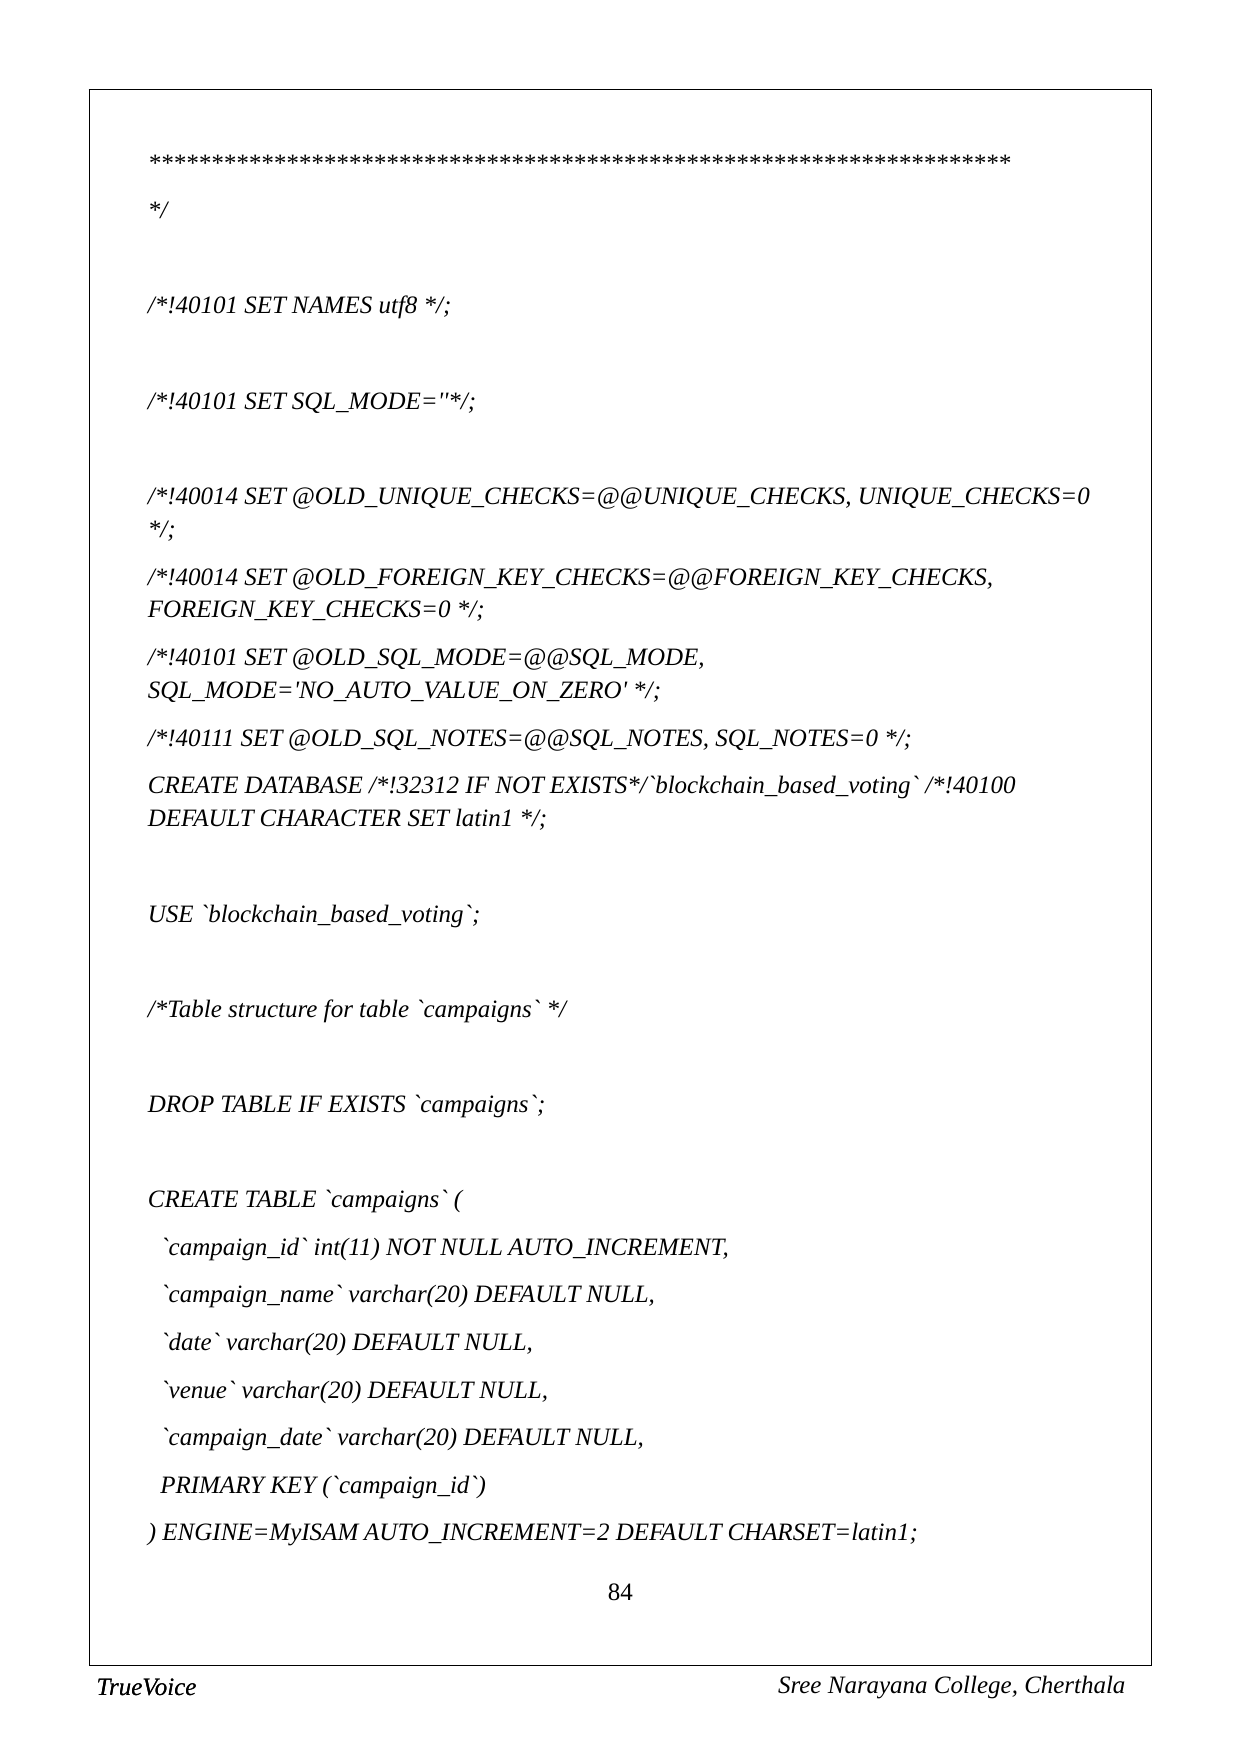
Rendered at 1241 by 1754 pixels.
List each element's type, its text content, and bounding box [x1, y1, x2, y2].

text /*!40101 SET @OLD_SQL_MODE=@@SQL_MODE, SQL_MODE='NO_AUTO_VALUE_ON_ZERO' */; [148, 642, 1092, 704]
text DROP TABLE IF EXISTS `campaigns`; [148, 1089, 1092, 1118]
text /*!40101 SET NAMES utf8 */; [148, 291, 1092, 319]
text `campaign_id` int(11) NOT NULL AUTO_INCREMENT, [148, 1232, 1092, 1261]
text USE `blockchain_based_voting`; [148, 899, 1092, 927]
text ********************************************************************* [148, 148, 1092, 176]
text /*Table structure for table `campaigns` */ [148, 994, 1092, 1023]
text /*!40014 SET @OLD_UNIQUE_CHECKS=@@UNIQUE_CHECKS, UNIQUE_CHECKS=0 */; [148, 481, 1092, 543]
text `venue` varchar(20) DEFAULT NULL, [148, 1375, 1092, 1403]
text CREATE DATABASE /*!32312 IF NOT EXISTS*/`blockchain_based_voting` /*!40100 DEFAULT CHARACTER SET latin1 */; [148, 770, 1092, 832]
text /*!40101 SET SQL_MODE=''*/; [148, 386, 1092, 414]
text `date` varchar(20) DEFAULT NULL, [148, 1327, 1092, 1356]
text CREATE TABLE `campaigns` ( [148, 1184, 1092, 1213]
text PRIMARY KEY (`campaign_id`) [148, 1470, 1092, 1499]
text ) ENGINE=MyISAM AUTO_INCREMENT=2 DEFAULT CHARSET=latin1; [148, 1517, 1092, 1546]
text /*!40111 SET @OLD_SQL_NOTES=@@SQL_NOTES, SQL_NOTES=0 */; [148, 723, 1092, 752]
text `campaign_date` varchar(20) DEFAULT NULL, [148, 1422, 1092, 1451]
text */ [148, 195, 1092, 224]
text /*!40014 SET @OLD_FOREIGN_KEY_CHECKS=@@FOREIGN_KEY_CHECKS, FOREIGN_KEY_CHECKS=0 */; [148, 562, 1092, 623]
text `campaign_name` varchar(20) DEFAULT NULL, [148, 1279, 1092, 1308]
